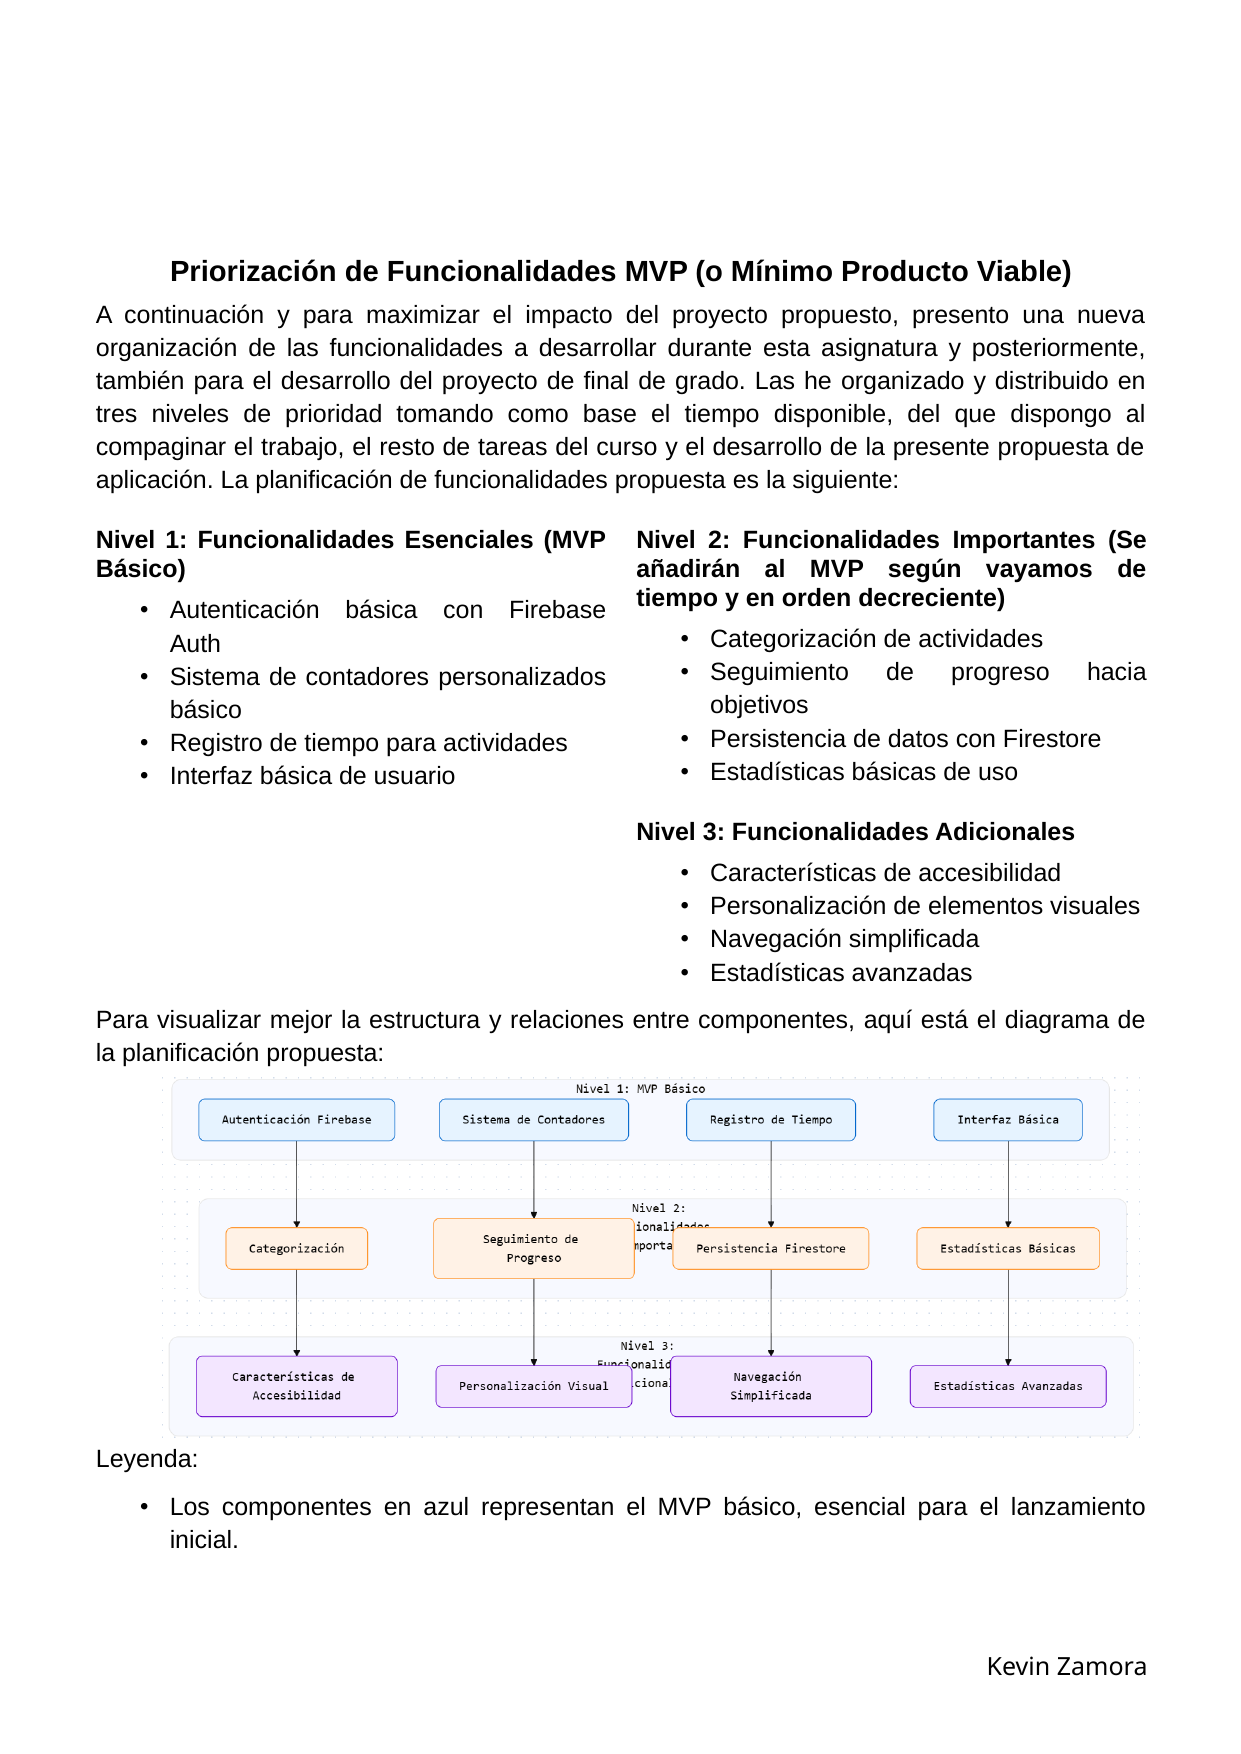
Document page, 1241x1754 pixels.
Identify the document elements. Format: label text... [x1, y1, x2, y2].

list Interfaz básica de usuario [140, 761, 607, 790]
subtitle Priorización de Funcionalidades MVP (o Mínimo Producto Viable) [96, 254, 1147, 288]
subtitle Nivel 2: Funcionalidades Importantes (Se añadirán al MVP según vayamos de tiempo y en orden decreciente) [636, 526, 1147, 612]
list Persistencia de datos con Firestore [680, 723, 1147, 752]
text Leyenda: [96, 1440, 1147, 1473]
list Características de accesibilidad [680, 858, 1147, 887]
list Sistema de contadores personalizados básico [140, 662, 607, 723]
list Estadísticas avanzadas [680, 957, 1147, 986]
text Para visualizar mejor la estructura y relaciones entre componentes, aquí está el diagrama de la planificación propuesta: [96, 1005, 1147, 1067]
subtitle Nivel 1: Funcionalidades Esenciales (MVP Básico) [96, 526, 607, 583]
picture [151, 1070, 1144, 1440]
subtitle Nivel 3: Funcionalidades Adicionales [636, 817, 1147, 846]
text A continuación y para maximizar el impacto del proyecto propuesto, presento una nueva organización de las funcionalidades a desarrollar durante esta asignatura y posteriormente, también para el desarrollo del proyecto de final de grado. Las he organizado y distribuido en tres niveles de prioridad tomando como base el tiempo disponible, del que dispongo al compaginar el trabajo, el resto de tareas del curso y el desarrollo de la presente propuesta de aplicación. La planificación de funcionalidades propuesta es la siguiente: [96, 300, 1147, 494]
list Seguimiento de progreso hacia objetivos [680, 657, 1147, 719]
list Navegación simplificada [680, 924, 1147, 953]
list Personalización de elementos visuales [680, 891, 1147, 920]
list Categorización de actividades [680, 624, 1147, 653]
list Estadísticas básicas de uso [680, 757, 1147, 786]
list Registro de tiempo para actividades [140, 728, 607, 757]
list Los componentes en azul representan el MVP básico, esencial para el lanzamiento inicial. [140, 1492, 1147, 1554]
list Autenticación básica con Firebase Auth [140, 596, 607, 657]
